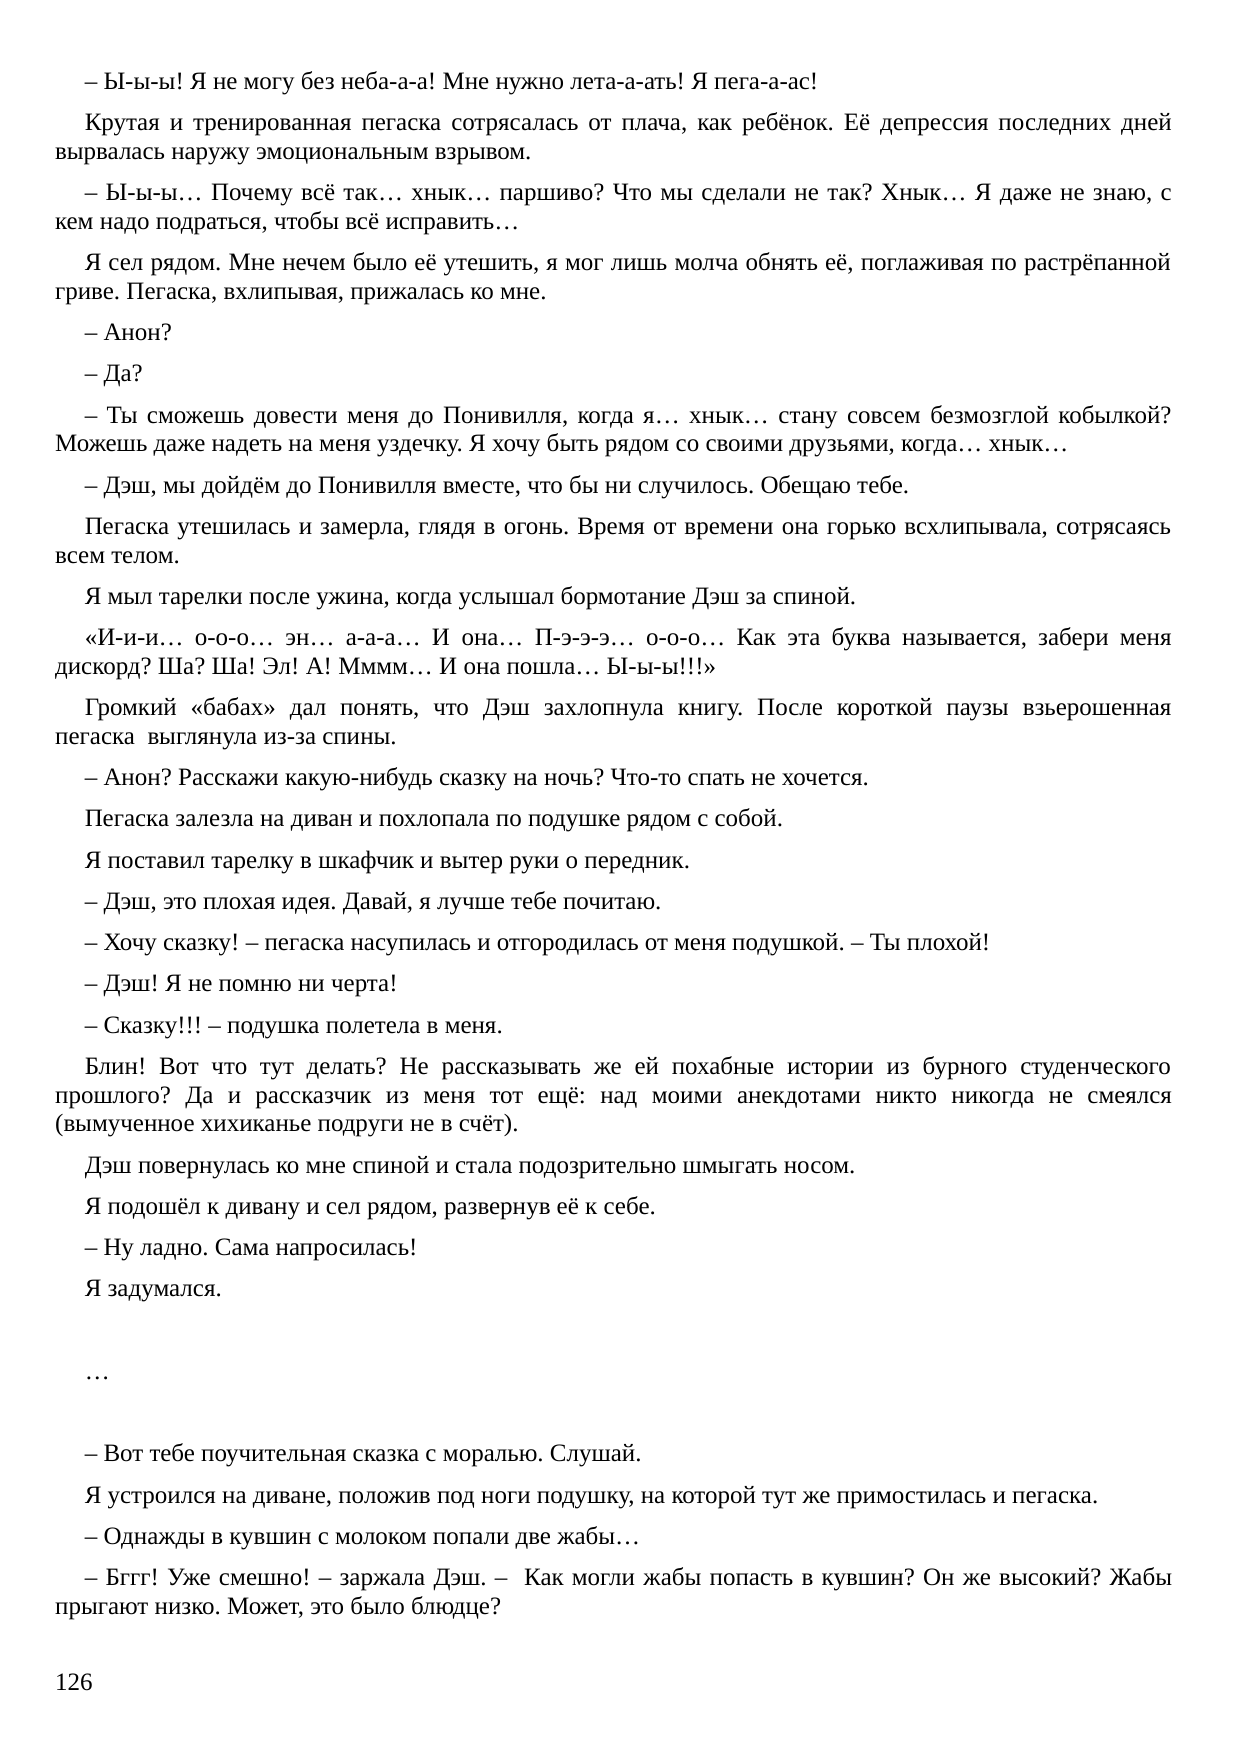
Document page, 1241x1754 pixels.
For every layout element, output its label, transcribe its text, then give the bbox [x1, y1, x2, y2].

text Пегаска залезла на диван и похлопала по подушке рядом с собой. [55, 803, 1173, 832]
text Я поставил тарелку в шкафчик и вытер руки о передник. [55, 845, 1173, 873]
text Крутая и тренированная пегаска сотрясалась от плача, как ребёнок. Её депрессия последних дней вырвалась наружу эмоциональным взрывом. [55, 107, 1173, 165]
text – Ты сможешь довести меня до Понивилля, когда я… хнык… стану совсем безмозглой кобылкой? Можешь даже надеть на меня уздечку. Я хочу быть рядом со своими друзьями, когда… хнык… [55, 400, 1173, 457]
text Я сел рядом. Мне нечем было её утешить, я мог лишь молча обнять её, поглаживая по растрёпанной гриве. Пегаска, вхлипывая, прижалась ко мне. [55, 247, 1173, 305]
text «И-и-и… о-о-о… эн… а-а-а… И она… П-э-э-э… о-о-о… Как эта буква называется, забери меня дискорд? Ша? Ша! Эл! А! Мммм… И она пошла… Ы-ы-ы!!!» [55, 622, 1173, 680]
text – Анон? [55, 317, 1173, 346]
text Дэш повернулась ко мне спиной и стала подозрительно шмыгать носом. [55, 1150, 1173, 1178]
text Я устроился на диване, положив под ноги подушку, на которой тут же примостилась и пегаска. [55, 1480, 1173, 1508]
text Пегаска утешилась и замерла, глядя в огонь. Время от времени она горько всхлипывала, сотрясаясь всем телом. [55, 511, 1173, 568]
text Я подошёл к дивану и сел рядом, развернув её к себе. [55, 1191, 1173, 1220]
text Я мыл тарелки после ужина, когда услышал бормотание Дэш за спиной. [55, 581, 1173, 610]
text – Сказку!!! – подушка полетела в меня. [55, 1010, 1173, 1038]
text – Ы-ы-ы! Я не могу без неба-а-а! Мне нужно лета-а-ать! Я пега-а-ас! [55, 66, 1173, 95]
text – Ну ладно. Сама напросилась! [55, 1232, 1173, 1261]
text – Бггг! Уже смешно! – заржала Дэш. – Как могли жабы попасть в кувшин? Он же высокий? Жабы прыгают низко. Может, это было блюдце? [55, 1562, 1173, 1620]
text – Вот тебе поучительная сказка с моралью. Слушай. [55, 1438, 1173, 1467]
text – Ы-ы-ы… Почему всё так… хнык… паршиво? Что мы сделали не так? Хнык… Я даже не знаю, с кем надо подраться, чтобы всё исправить… [55, 177, 1173, 235]
text – Однажды в кувшин с молоком попали две жабы… [55, 1521, 1173, 1550]
text – Дэш, это плохая идея. Давай, я лучше тебе почитаю. [55, 886, 1173, 915]
text Громкий «бабах» дал понять, что Дэш захлопнула книгу. После короткой паузы взьерошенная пегаска выглянула из-за спины. [55, 692, 1173, 750]
text – Дэш, мы дойдём до Понивилля вместе, что бы ни случилось. Обещаю тебе. [55, 470, 1173, 498]
text – Хочу сказку! – пегаска насупилась и отгородилась от меня подушкой. – Ты плохой! [55, 927, 1173, 956]
text Я задумался. [55, 1273, 1173, 1302]
text – Анон? Расскажи какую-нибудь сказку на ночь? Что-то спать не хочется. [55, 762, 1173, 791]
text – Дэш! Я не помню ни черта! [55, 968, 1173, 997]
text Блин! Вот что тут делать? Не рассказывать же ей похабные истории из бурного студенческого прошлого? Да и рассказчик из меня тот ещё: над моими анекдотами никто никогда не смеялся (вымученное хихиканье подруги не в счёт). [55, 1051, 1173, 1137]
text – Да? [55, 358, 1173, 387]
text … [55, 1356, 1173, 1385]
